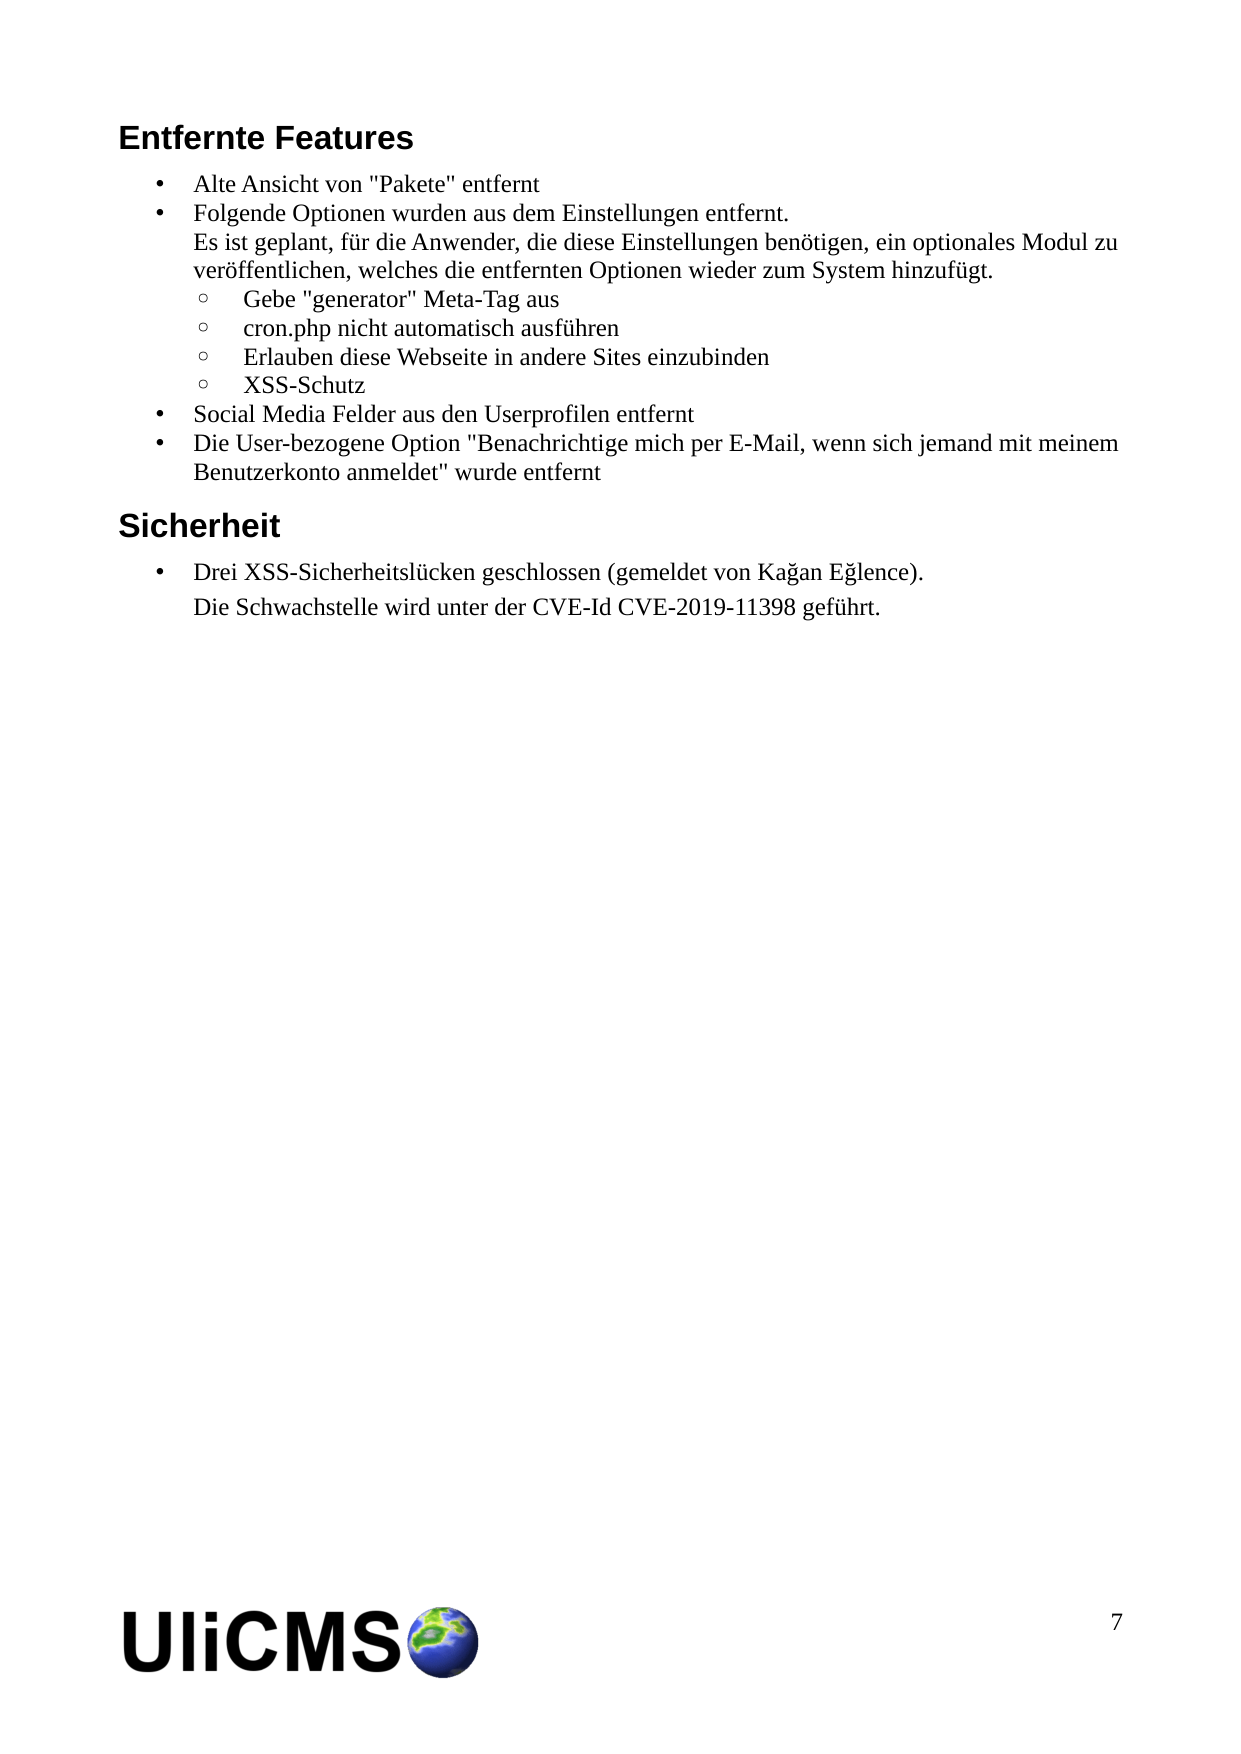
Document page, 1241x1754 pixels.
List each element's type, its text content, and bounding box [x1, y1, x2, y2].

subtitle Sicherheit [118, 506, 1123, 545]
list Social Media Felder aus den Userprofilen entfernt [156, 399, 1123, 428]
list Folgende Optionen wurden aus dem Einstellungen entfernt. [156, 198, 1123, 227]
list Es ist geplant, für die Anwender, die diese Einstellungen benötigen, ein optionales Modul zu veröffentlichen, welches die entfernten Optionen wieder zum System hinzufügt. [156, 227, 1123, 284]
list Alte Ansicht von "Pakete" entfernt [156, 169, 1123, 198]
list XSS-Schutz [193, 371, 1123, 399]
list Erlauben diese Webseite in andere Sites einzubinden [193, 342, 1123, 371]
list cron.php nicht automatisch ausführen [193, 313, 1123, 342]
list Gebe "generator" Meta-Tag aus [193, 284, 1123, 313]
list Drei XSS-Sicherheitslücken geschlossen (gemeldet von Kağan Eğlence). Die Schwachstelle wird unter der CVE-Id CVE-2019-11398 geführt. [156, 557, 1123, 655]
picture [118, 1607, 479, 1681]
subtitle Entfernte Features [118, 118, 1123, 157]
list Die User-bezogene Option "Benachrichtige mich per E-Mail, wenn sich jemand mit meinem Benutzerkonto anmeldet" wurde entfernt [156, 428, 1123, 486]
